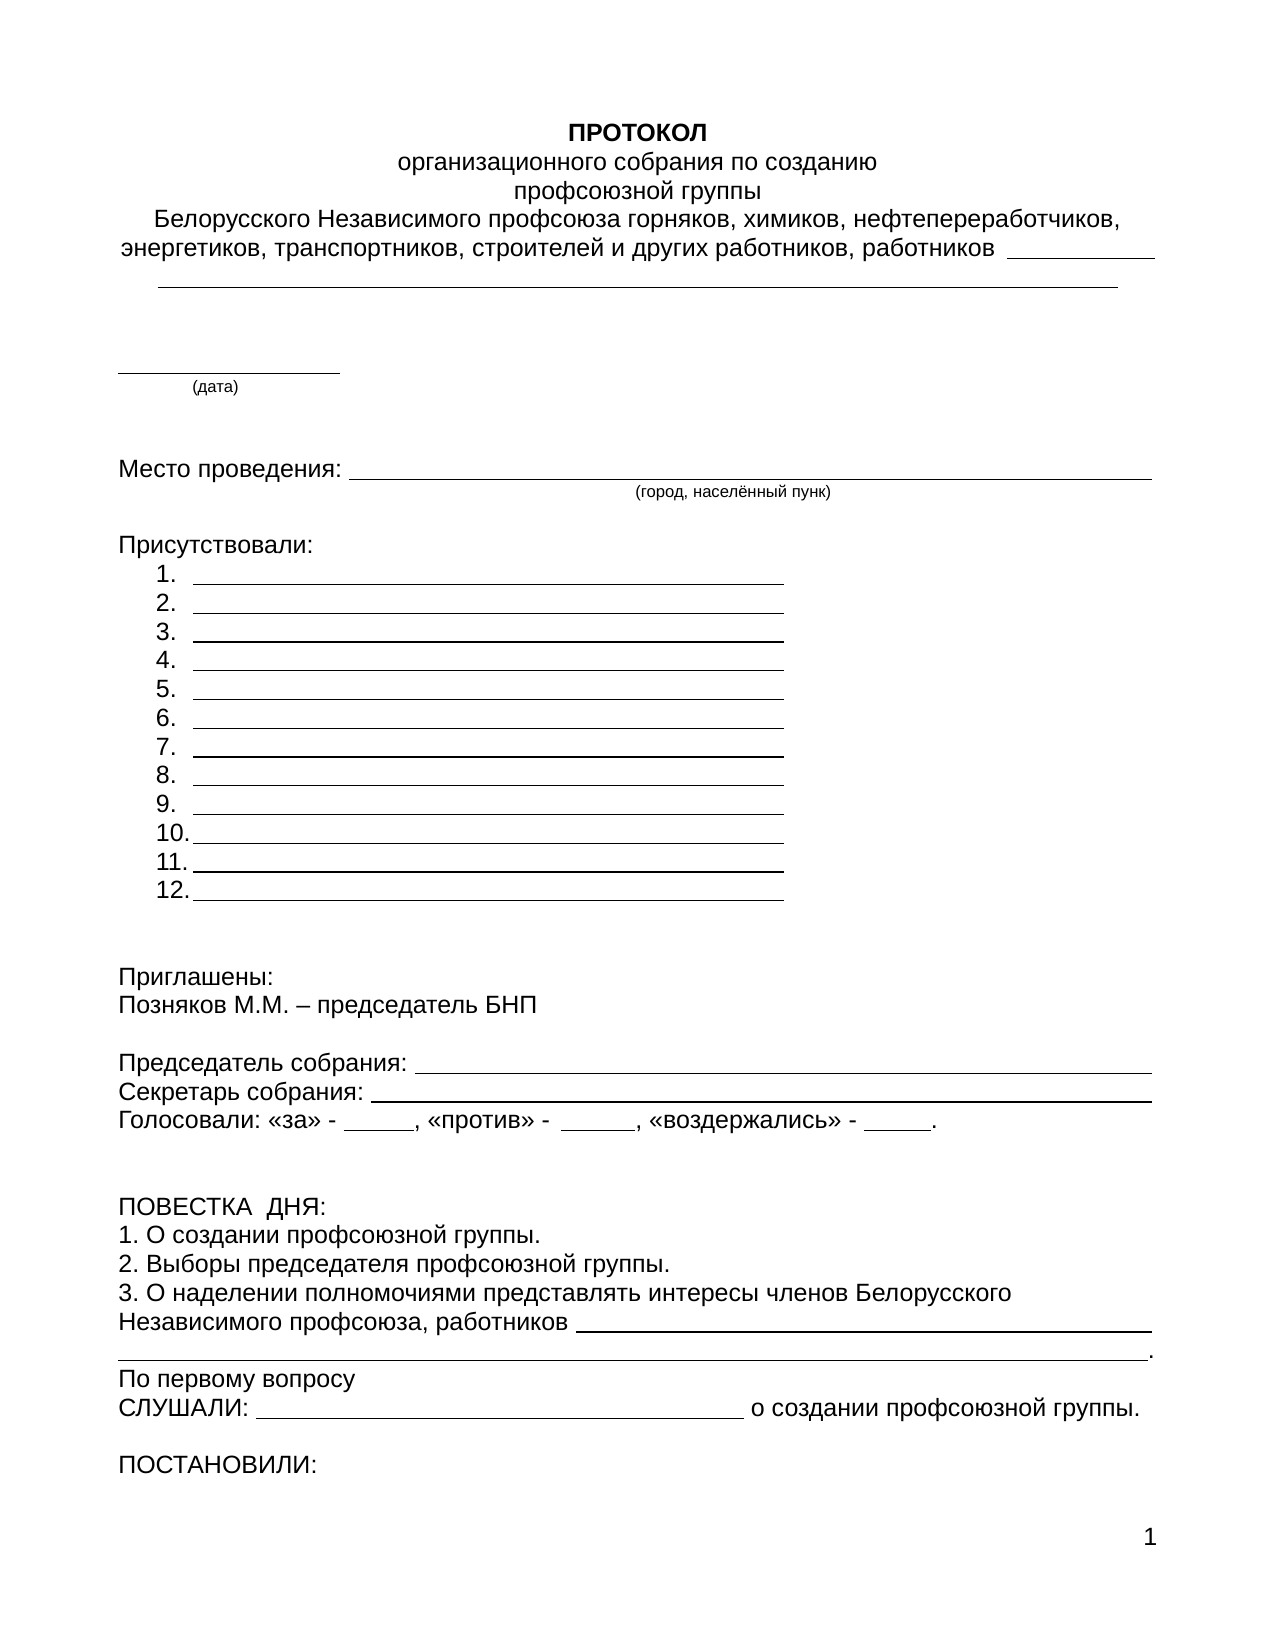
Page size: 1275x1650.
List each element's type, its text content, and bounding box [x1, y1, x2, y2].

text ПОВЕСТКА ДНЯ: [118, 1191, 1157, 1220]
text Присутствовали: [118, 530, 1157, 559]
text профсоюзной группы [118, 176, 1157, 204]
text Место проведения: [118, 453, 1157, 482]
text (дата) [118, 377, 1157, 396]
text организационного собрания по созданию [118, 147, 1157, 176]
text Белорусского Независимого профсоюза горняков, химиков, нефтепереработчиков, энергетиков, транспортников, строителей и других работников, работников [118, 204, 1157, 291]
text ПРОТОКОЛ [118, 118, 1157, 147]
text Приглашены: [118, 961, 1157, 990]
text Председатель собрания: [118, 1048, 1157, 1076]
text Голосовали: «за» - , «против» - , «воздержались» - . [118, 1105, 1157, 1134]
text (город, населённый пунк) [118, 482, 1157, 501]
text 1. О создании профсоюзной группы. [118, 1220, 1157, 1249]
text ПОСТАНОВИЛИ: [118, 1450, 1157, 1479]
text По первому вопросу [118, 1364, 1157, 1393]
text СЛУШАЛИ: о создании профсоюзной группы. [118, 1393, 1157, 1421]
text Секретарь собрания: [118, 1076, 1157, 1105]
text 2. Выборы председателя профсоюзной группы. [118, 1249, 1157, 1278]
text Позняков М.М. – председатель БНП [118, 990, 1157, 1019]
text 3. О наделении полномочиями представлять интересы членов Белорусского Независимого профсоюза, работников . [118, 1278, 1157, 1364]
